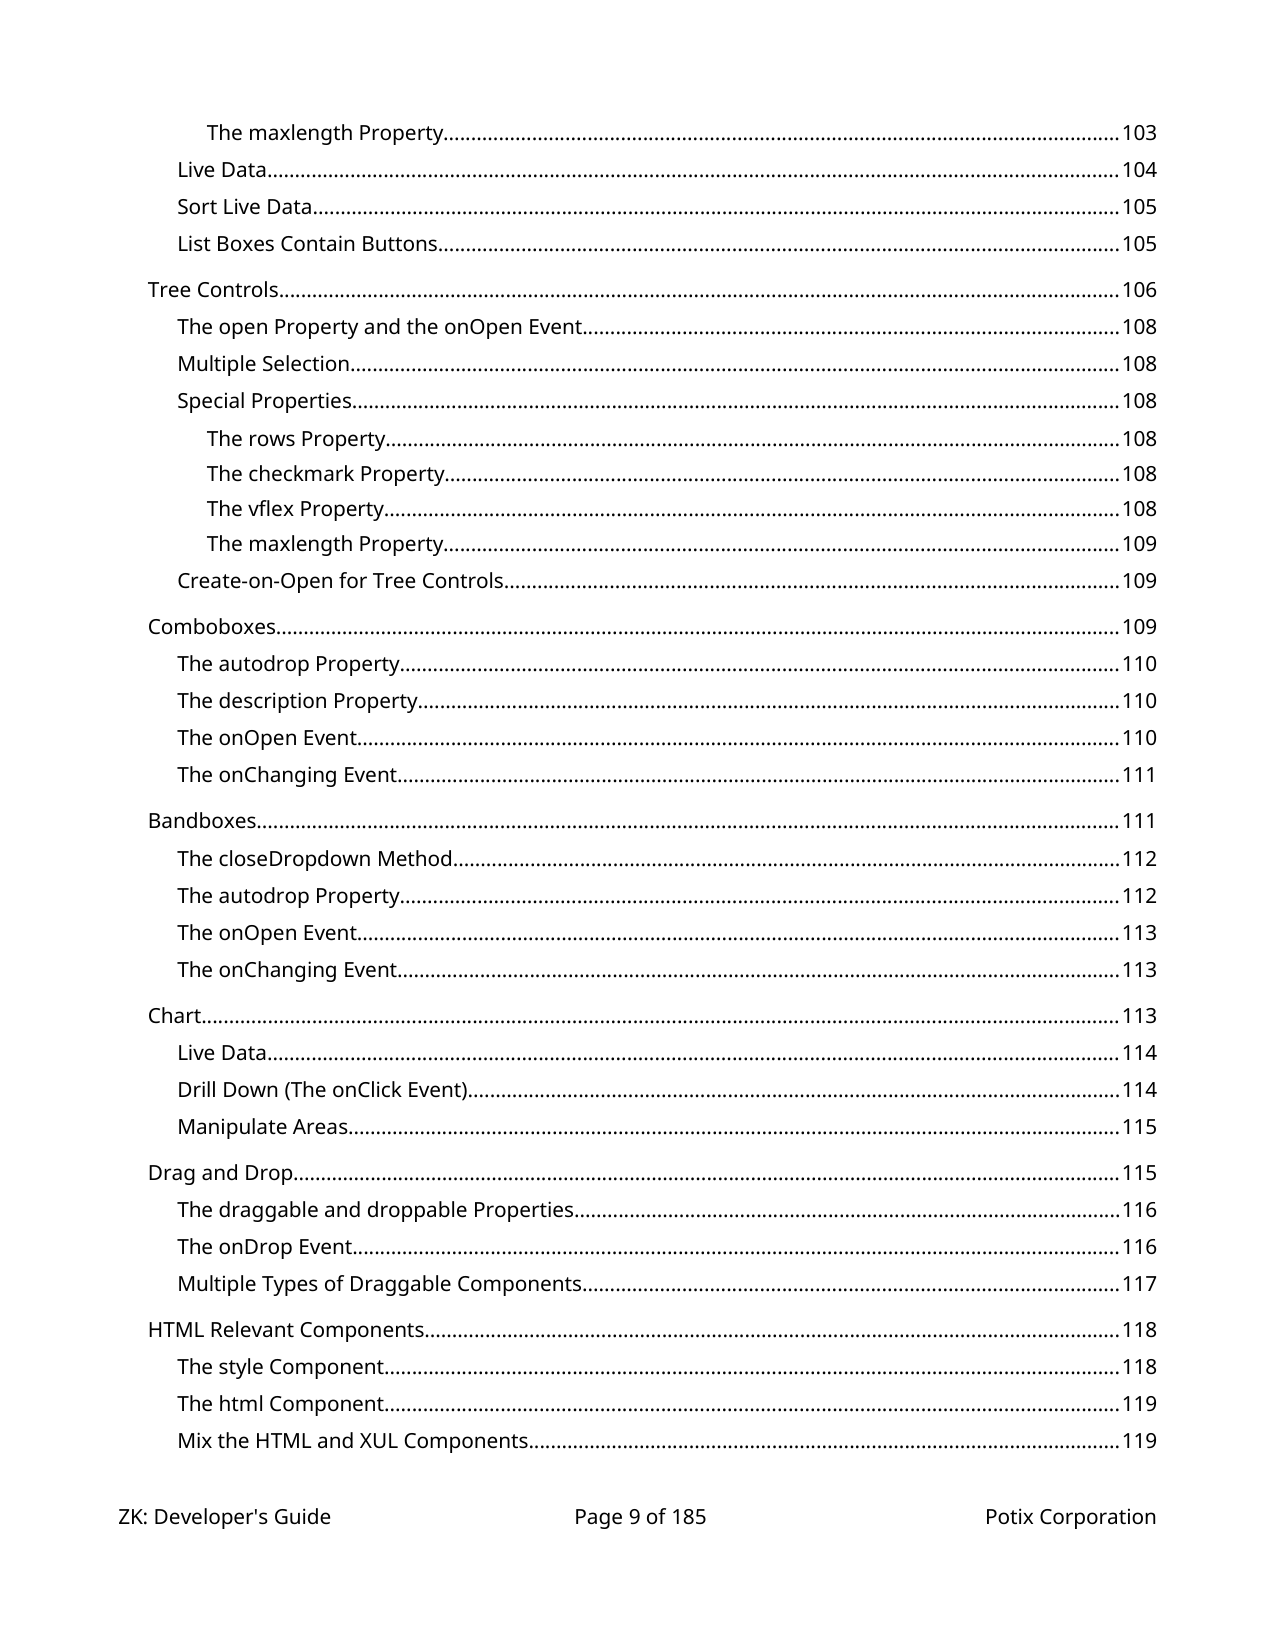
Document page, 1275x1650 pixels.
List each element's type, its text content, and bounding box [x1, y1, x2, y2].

text Multiple Selection 108 [177, 349, 1157, 378]
text The onChanging Event 111 [177, 761, 1157, 789]
text Manipulate Areas 115 [177, 1112, 1157, 1140]
text The rows Property 108 [207, 424, 1157, 452]
text The autodrop Property 112 [177, 881, 1157, 909]
text The open Property and the onOpen Event 108 [177, 312, 1157, 341]
text Tree Controls 106 [148, 275, 1157, 303]
text Live Data 114 [177, 1038, 1157, 1066]
text The onOpen Event 110 [177, 723, 1157, 752]
text Multiple Types of Draggable Components 117 [177, 1269, 1157, 1297]
text Drill Down (The onClick Event) 114 [177, 1075, 1157, 1103]
text The maxlength Property 103 [207, 118, 1157, 146]
text Bandboxes 111 [148, 807, 1157, 835]
text Special Properties 108 [177, 387, 1157, 415]
text The checkmark Property 108 [207, 459, 1157, 487]
text The onOpen Event 113 [177, 918, 1157, 946]
text The onChanging Event 113 [177, 955, 1157, 983]
text The autodrop Property 110 [177, 649, 1157, 678]
text The draggable and droppable Properties 116 [177, 1195, 1157, 1223]
text The html Component 119 [177, 1389, 1157, 1418]
text Create-on-Open for Tree Controls 109 [177, 566, 1157, 594]
text The closeDropdown Method 112 [177, 844, 1157, 872]
text Comboboxes 109 [148, 612, 1157, 641]
text Chart 113 [148, 1001, 1157, 1029]
text HTML Relevant Components 118 [148, 1315, 1157, 1343]
text The vflex Property 108 [207, 494, 1157, 522]
text Sort Live Data 105 [177, 192, 1157, 221]
text List Boxes Contain Buttons 105 [177, 229, 1157, 258]
text Drag and Drop 115 [148, 1158, 1157, 1186]
text Mix the HTML and XUL Components 119 [177, 1426, 1157, 1455]
text The style Component 118 [177, 1352, 1157, 1381]
text Live Data 104 [177, 155, 1157, 183]
text The maxlength Property 109 [207, 529, 1157, 557]
text The onDrop Event 116 [177, 1232, 1157, 1260]
text The description Property 110 [177, 686, 1157, 715]
